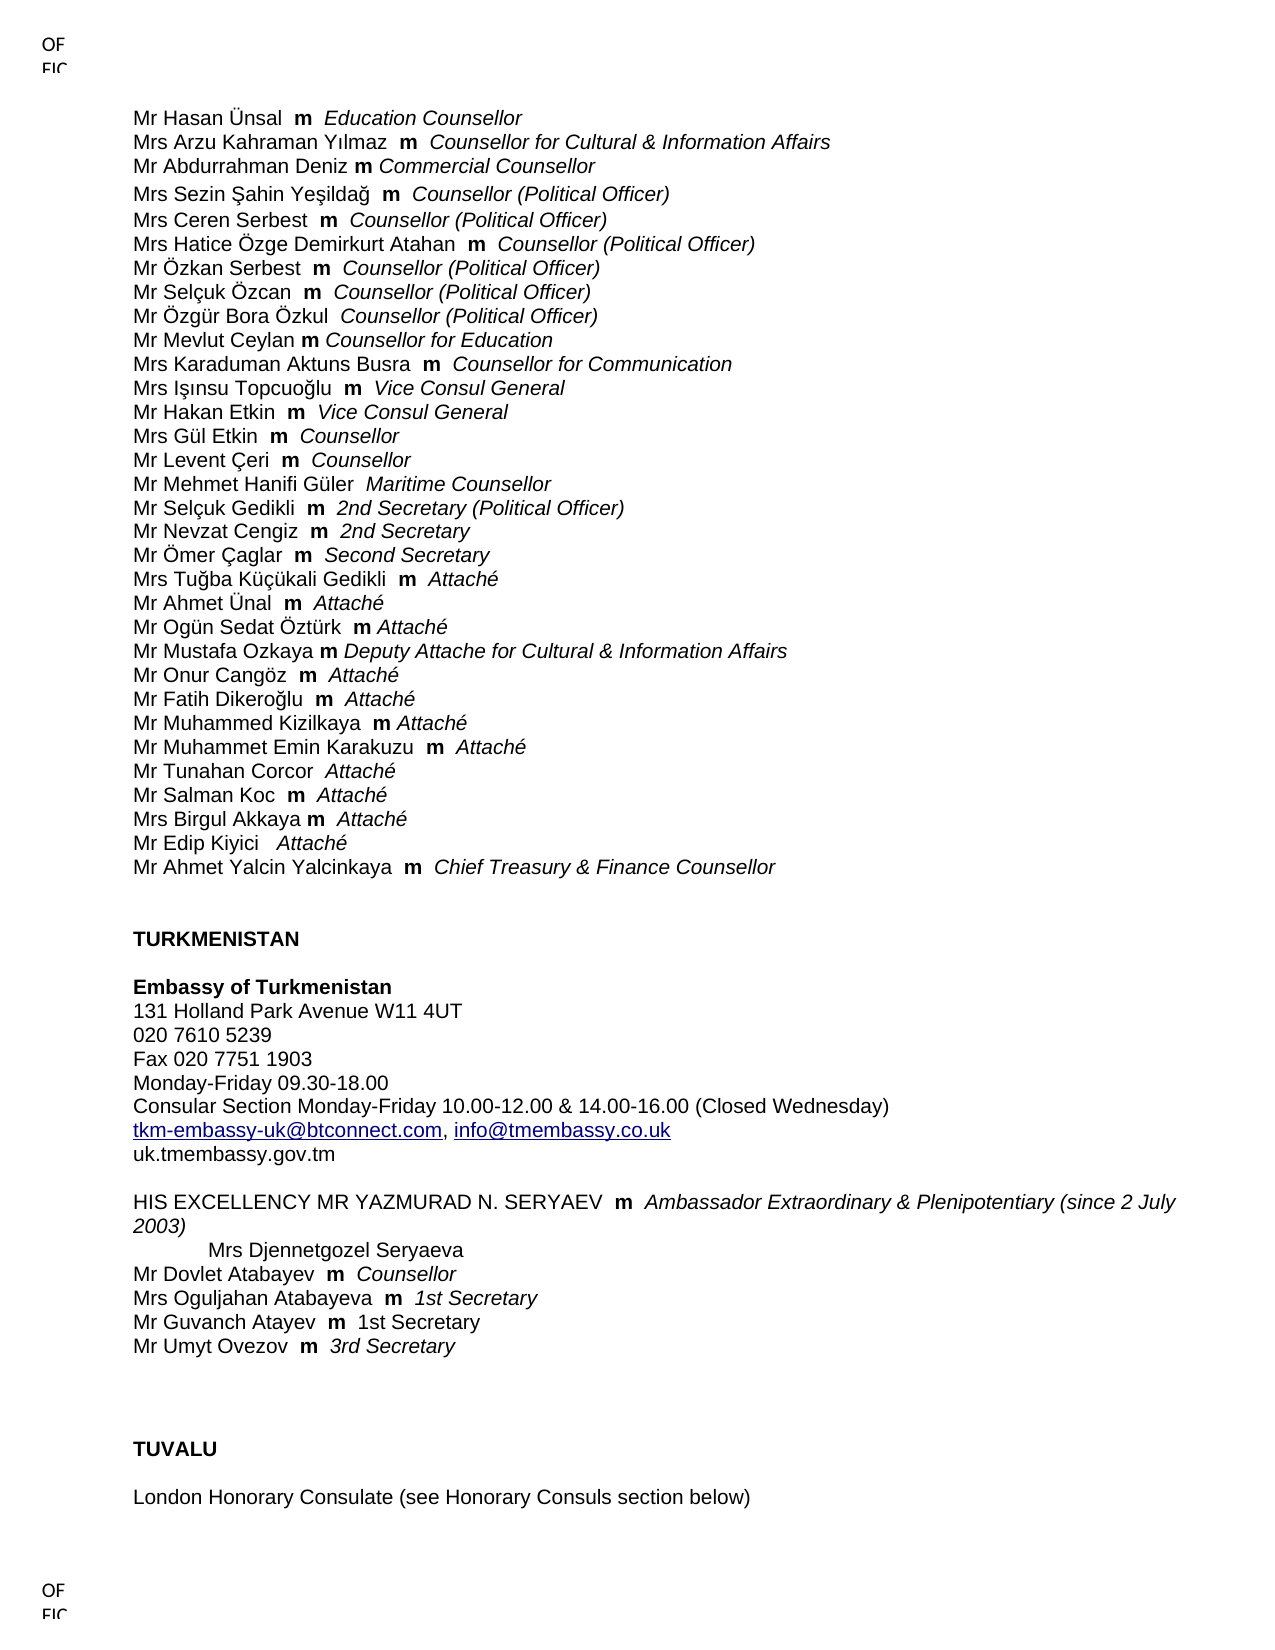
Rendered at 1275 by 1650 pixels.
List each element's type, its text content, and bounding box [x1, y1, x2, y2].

text Mr Ömer Çaglar m Second Secretary [133, 543, 1181, 567]
text Mr Levent Çeri m Counsellor [133, 447, 1181, 471]
text Mr Guvanch Atayev m 1st Secretary [133, 1310, 1181, 1334]
text Mr Umyt Ovezov m 3rd Secretary [133, 1334, 1181, 1358]
text Embassy of Turkmenistan [133, 974, 1181, 998]
text Mr Tunahan Corcor Attaché [133, 759, 1181, 783]
text Mr Özgür Bora Özkul Counsellor (Political Officer) [133, 304, 1181, 328]
text London Honorary Consulate (see Honorary Consuls section below) [133, 1484, 1181, 1508]
text Mrs Sezin Şahin Yeşildağ m Counsellor (Political Officer) [133, 177, 1181, 208]
text 131 Holland Park Avenue W11 4UT [133, 998, 1181, 1022]
text HIS EXCELLENCY MR YAZMURAD N. SERYAEV m Ambassador Extraordinary & Plenipotentiary (since 2 July 2003) [133, 1190, 1181, 1238]
text Mr Abdurrahman Deniz m Commercial Counsellor [133, 153, 1181, 177]
text Mrs Arzu Kahraman Yılmaz m Counsellor for Cultural & Information Affairs [133, 129, 1181, 153]
text Mr Edip Kiyici Attaché [133, 831, 1181, 855]
text Monday-Friday 09.30-18.00 [133, 1070, 1181, 1094]
text Mr Hakan Etkin m Vice Consul General [133, 399, 1181, 423]
text Mrs Gül Etkin m Counsellor [133, 423, 1181, 447]
text Consular Section Monday-Friday 10.00-12.00 & 14.00-16.00 (Closed Wednesday) [133, 1094, 1181, 1118]
text Mr Selçuk Gedikli m 2nd Secretary (Political Officer) [133, 495, 1181, 519]
text Mrs Birgul Akkaya m Attaché [133, 807, 1181, 831]
text Mr Dovlet Atabayev m Counsellor [133, 1262, 1181, 1286]
text Fax 020 7751 1903 [133, 1046, 1181, 1070]
text Mrs Oguljahan Atabayeva m 1st Secretary [133, 1286, 1181, 1310]
text Mr Mehmet Hanifi Güler Maritime Counsellor [133, 471, 1181, 495]
text 020 7610 5239 [133, 1022, 1181, 1046]
text Mr Hasan Ünsal m Education Counsellor [133, 106, 1181, 129]
text Mr Muhammet Emin Karakuzu m Attaché [133, 735, 1181, 759]
text Mr Ogün Sedat Öztürk m Attaché [133, 615, 1181, 639]
text Mrs Djennetgozel Seryaeva [133, 1238, 1181, 1262]
text Mr Nevzat Cengiz m 2nd Secretary [133, 519, 1181, 543]
text tkm-embassy-uk@btconnect.com, info@tmembassy.co.uk [133, 1118, 1181, 1142]
text Mrs Hatice Özge Demirkurt Atahan m Counsellor (Political Officer) [133, 232, 1181, 256]
text Mr Ahmet Yalcin Yalcinkaya m Chief Treasury & Finance Counsellor [133, 855, 1181, 879]
text Mrs Ceren Serbest m Counsellor (Political Officer) [133, 208, 1181, 232]
text TURKMENISTAN [133, 927, 1181, 951]
text Mr Salman Koc m Attaché [133, 783, 1181, 807]
text Mr Ahmet Ünal m Attaché [133, 591, 1181, 615]
text TUVALU [133, 1437, 1181, 1461]
text Mr Selçuk Özcan m Counsellor (Political Officer) [133, 280, 1181, 304]
text Mrs Tuğba Küçükali Gedikli m Attaché [133, 567, 1181, 591]
text Mrs Karaduman Aktuns Busra m Counsellor for Communication [133, 352, 1181, 376]
text Mr Özkan Serbest m Counsellor (Political Officer) [133, 256, 1181, 280]
text Mrs Işınsu Topcuoğlu m Vice Consul General [133, 376, 1181, 399]
text Mr Mustafa Ozkaya m Deputy Attache for Cultural & Information Affairs [133, 639, 1181, 663]
text uk.tmembassy.gov.tm [133, 1142, 1181, 1166]
text Mr Muhammed Kizilkaya m Attaché [133, 711, 1181, 735]
text Mr Fatih Dikeroğlu m Attaché [133, 687, 1181, 711]
text Mr Mevlut Ceylan m Counsellor for Education [133, 328, 1181, 352]
text Mr Onur Cangöz m Attaché [133, 663, 1181, 687]
